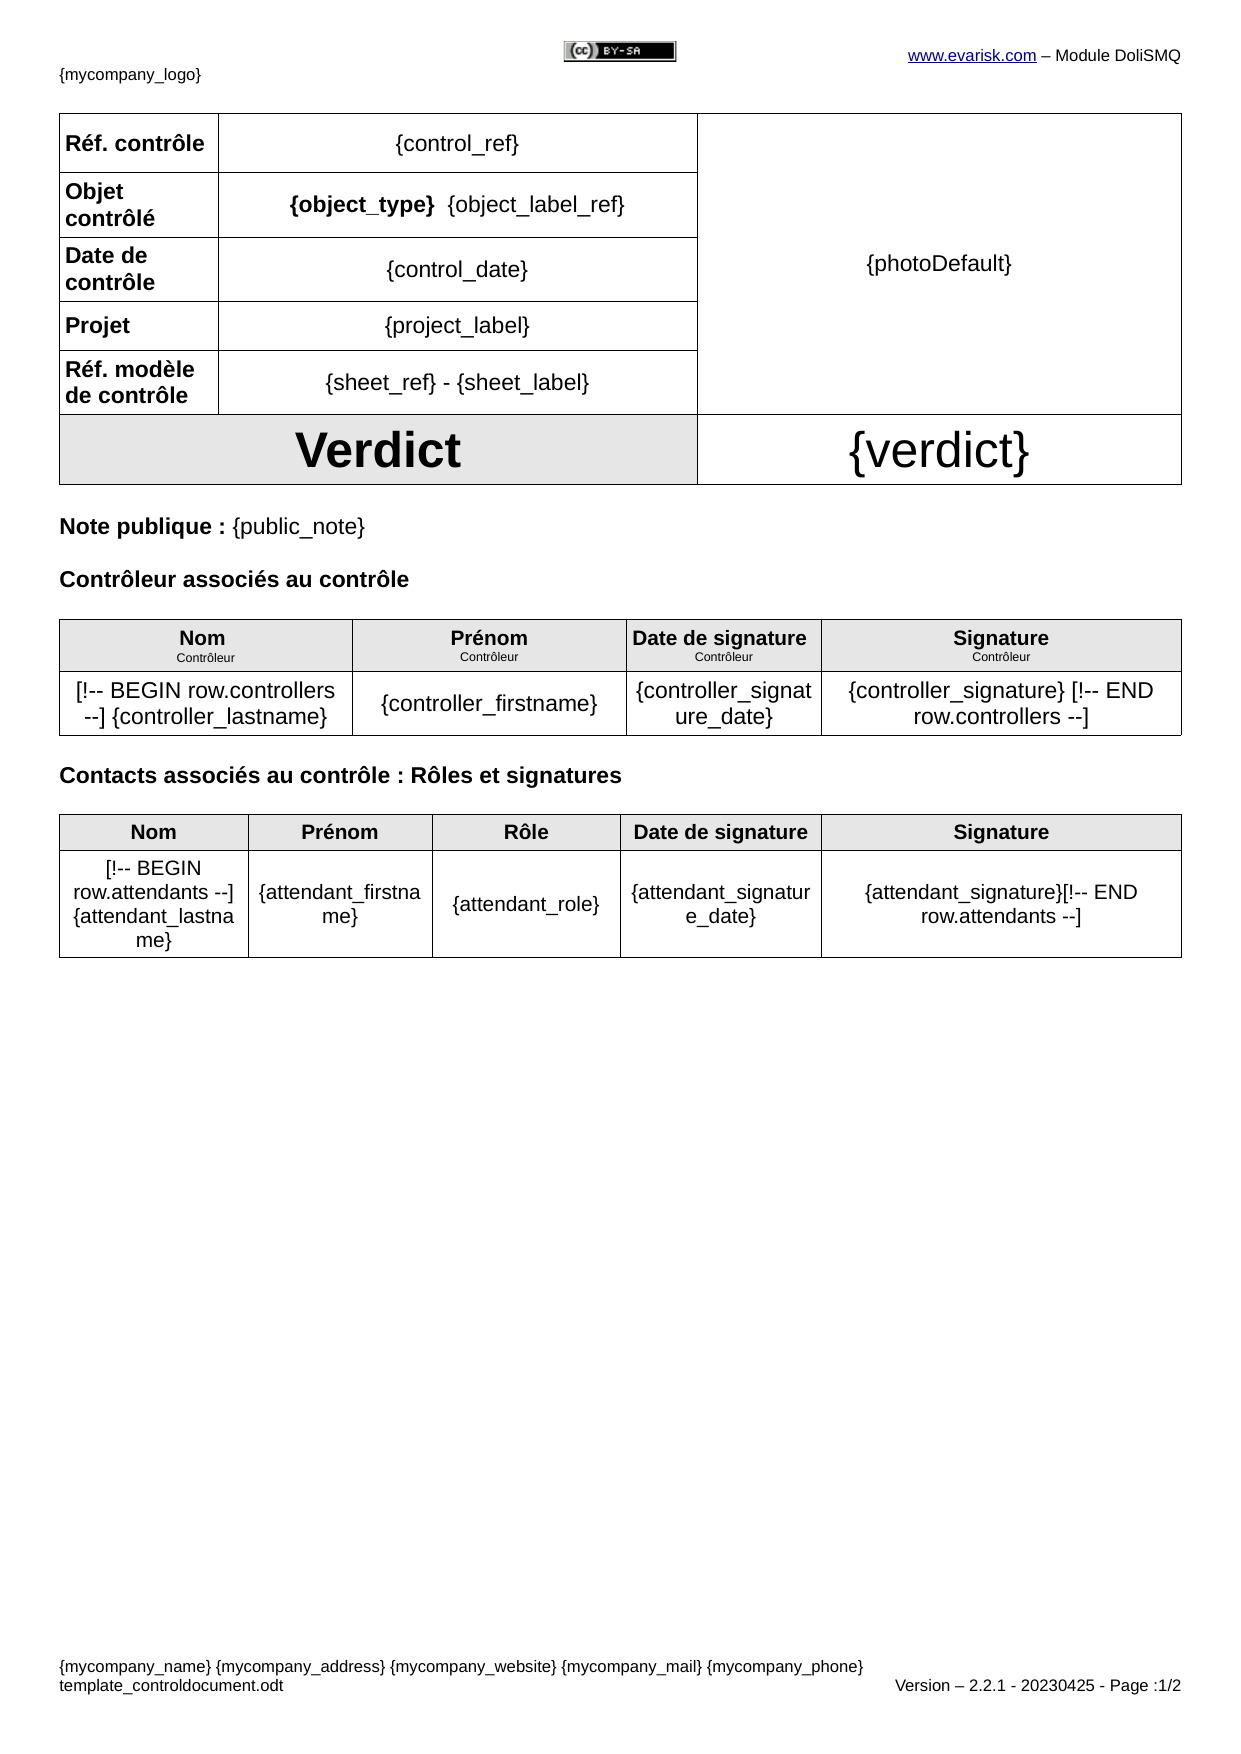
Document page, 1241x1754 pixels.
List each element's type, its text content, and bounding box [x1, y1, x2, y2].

picture [563, 41, 677, 62]
table_cell {sheet_ref} - {sheet_label} [219, 351, 697, 414]
table_cell {object_type} {object_label_ref} [219, 173, 697, 237]
text Contacts associés au contrôle : Rôles et signatures [59, 762, 1181, 788]
table_cell {controller_signature} [!-- END row.controllers --] [822, 672, 1181, 735]
table_cell Réf. modèle de contrôle [60, 351, 218, 414]
table_header {photoDefault} [698, 114, 1181, 414]
table_cell Objet contrôlé [60, 173, 218, 237]
table_cell Projet [60, 302, 218, 350]
table_cell [!-- BEGIN row.attendants --] {attendant_lastname} [60, 851, 248, 957]
table_cell [!-- BEGIN row.controllers --] {controller_lastname} [60, 672, 352, 735]
text Contrôleur associés au contrôle [59, 566, 1181, 592]
table_cell {attendant_signature}[!-- END row.attendants --] [822, 851, 1181, 957]
text Note publique : {public_note} [59, 513, 1181, 539]
table_header Rôle [433, 815, 620, 850]
table_cell {controller_firstname} [353, 672, 626, 735]
table_cell Date de contrôle [60, 238, 218, 301]
table_cell {attendant_signature_date} [621, 851, 821, 957]
table_cell {attendant_role} [433, 851, 620, 957]
table_header Date de signature Contrôleur [627, 620, 821, 671]
table_cell {project_label} [219, 302, 697, 350]
table_header Signature Contrôleur [822, 620, 1181, 671]
table_cell {control_date} [219, 238, 697, 301]
table_cell Verdict [60, 415, 697, 484]
table_header Réf. contrôle [60, 114, 218, 172]
table_cell {attendant_firstname} [249, 851, 432, 957]
table_header Nom Contrôleur [60, 620, 352, 671]
table_header Date de signature [621, 815, 821, 850]
table_header Prénom Contrôleur [353, 620, 626, 671]
table_cell {controller_signature_date} [627, 672, 821, 735]
table_cell {verdict} [698, 415, 1181, 484]
table_header Nom [60, 815, 248, 850]
table_header Signature [822, 815, 1181, 850]
table_header Prénom [249, 815, 432, 850]
table_header {control_ref} [219, 114, 697, 172]
